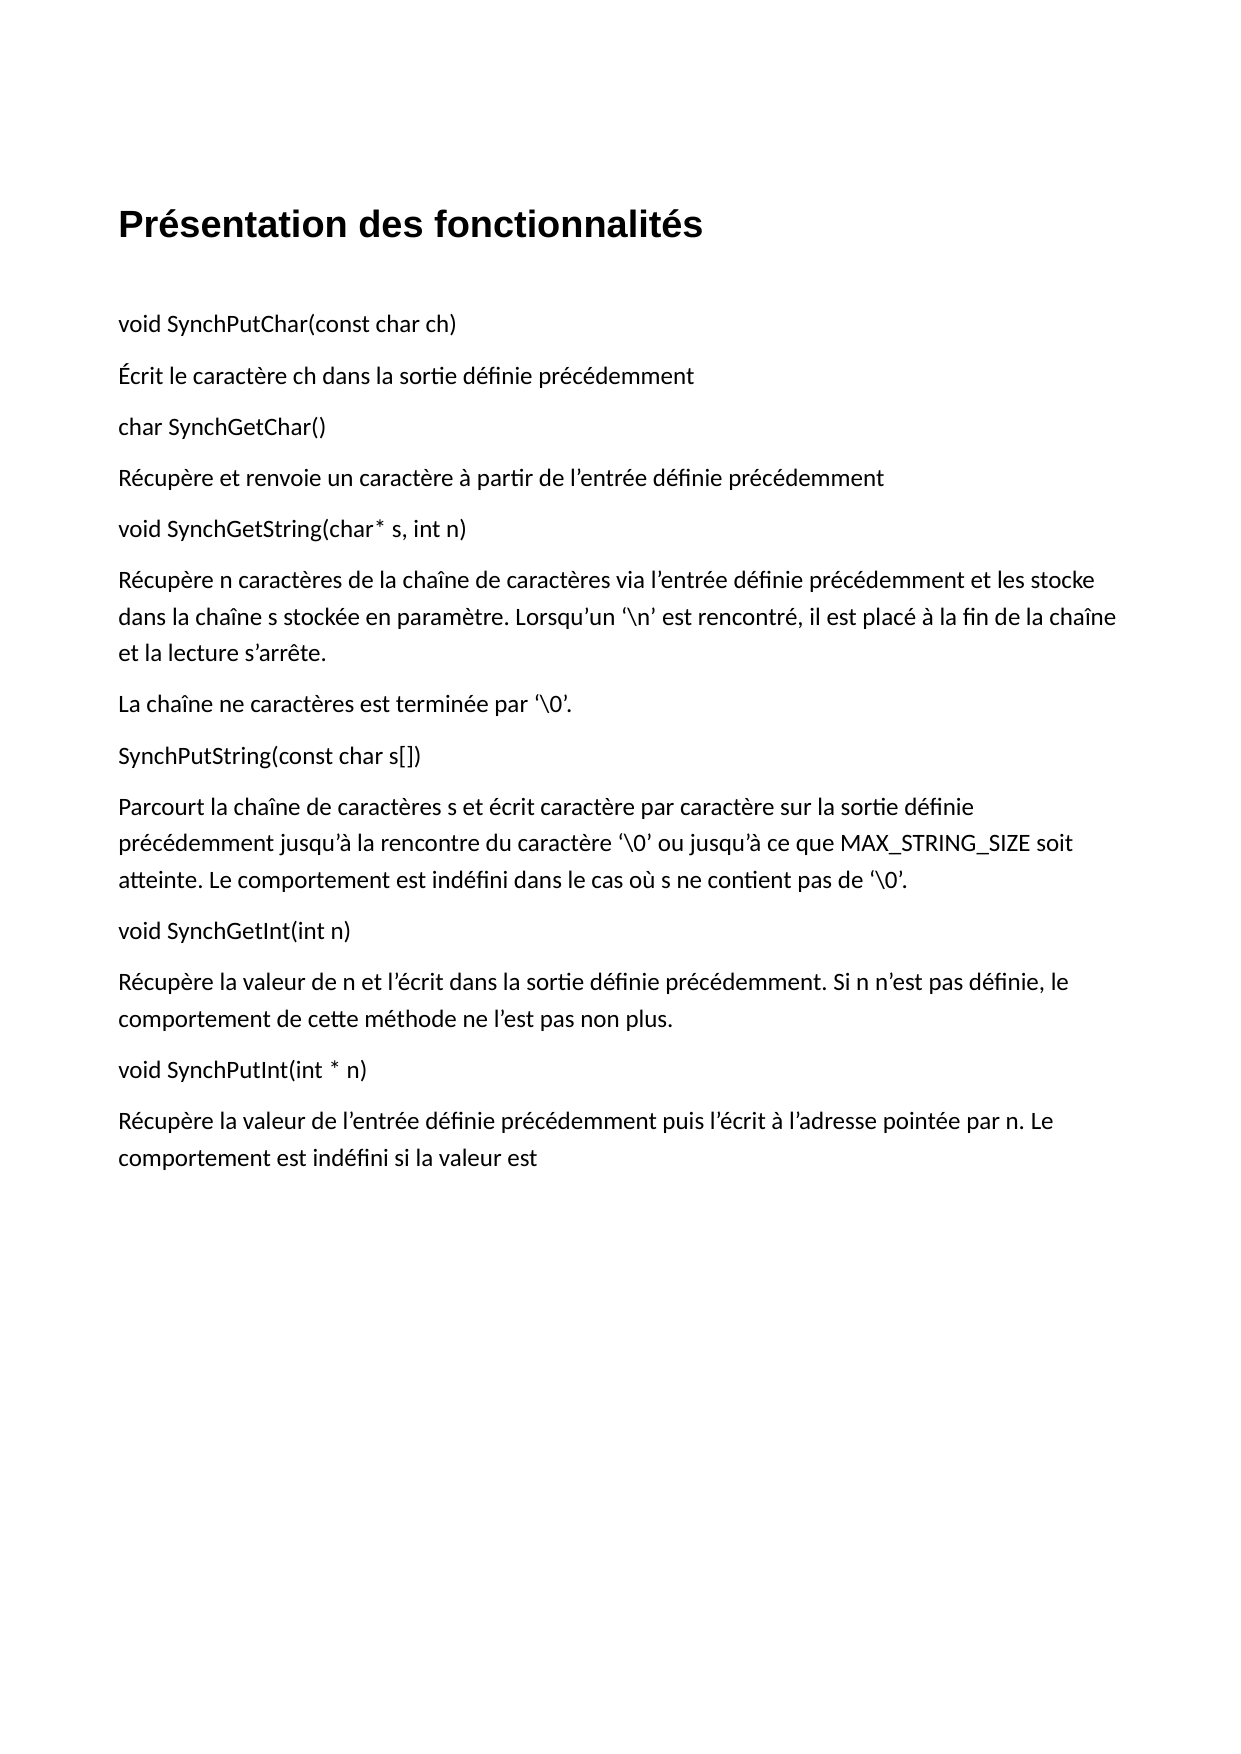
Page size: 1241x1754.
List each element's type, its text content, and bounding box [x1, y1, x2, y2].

text Récupère la valeur de l’entrée définie précédemment puis l’écrit à l’adresse pointée par n. Le comportement est indéfini si la valeur est [118, 1105, 1122, 1172]
text Écrit le caractère ch dans la sortie définie précédemment [118, 360, 1122, 390]
text void SynchPutChar(const char ch) [118, 309, 1122, 339]
text char SynchGetChar() [118, 411, 1122, 441]
text Récupère et renvoie un caractère à partir de l’entrée définie précédemment [118, 462, 1122, 493]
text void SynchGetInt(int n) [118, 915, 1122, 946]
text void SynchGetString(char* s, int n) [118, 513, 1122, 544]
text La chaîne ne caractères est terminée par ‘\0’. [118, 689, 1122, 719]
text Récupère n caractères de la chaîne de caractères via l’entrée définie précédemment et les stocke dans la chaîne s stockée en paramètre. Lorsqu’un ‘\n’ est rencontré, il est placé à la fin de la chaîne et la lecture s’arrête. [118, 564, 1122, 668]
text void SynchPutInt(int * n) [118, 1054, 1122, 1084]
text Récupère la valeur de n et l’écrit dans la sortie définie précédemment. Si n n’est pas définie, le comportement de cette méthode ne l’est pas non plus. [118, 966, 1122, 1033]
text SynchPutString(const char s[]) [118, 740, 1122, 770]
subtitle Présentation des fonctionnalités [118, 201, 1122, 245]
text Parcourt la chaîne de caractères s et écrit caractère par caractère sur la sortie définie précédemment jusqu’à la rencontre du caractère ‘\0’ ou jusqu’à ce que MAX_STRING_SIZE soit atteinte. Le comportement est indéfini dans le cas où s ne contient pas de ‘\0’. [118, 791, 1122, 894]
